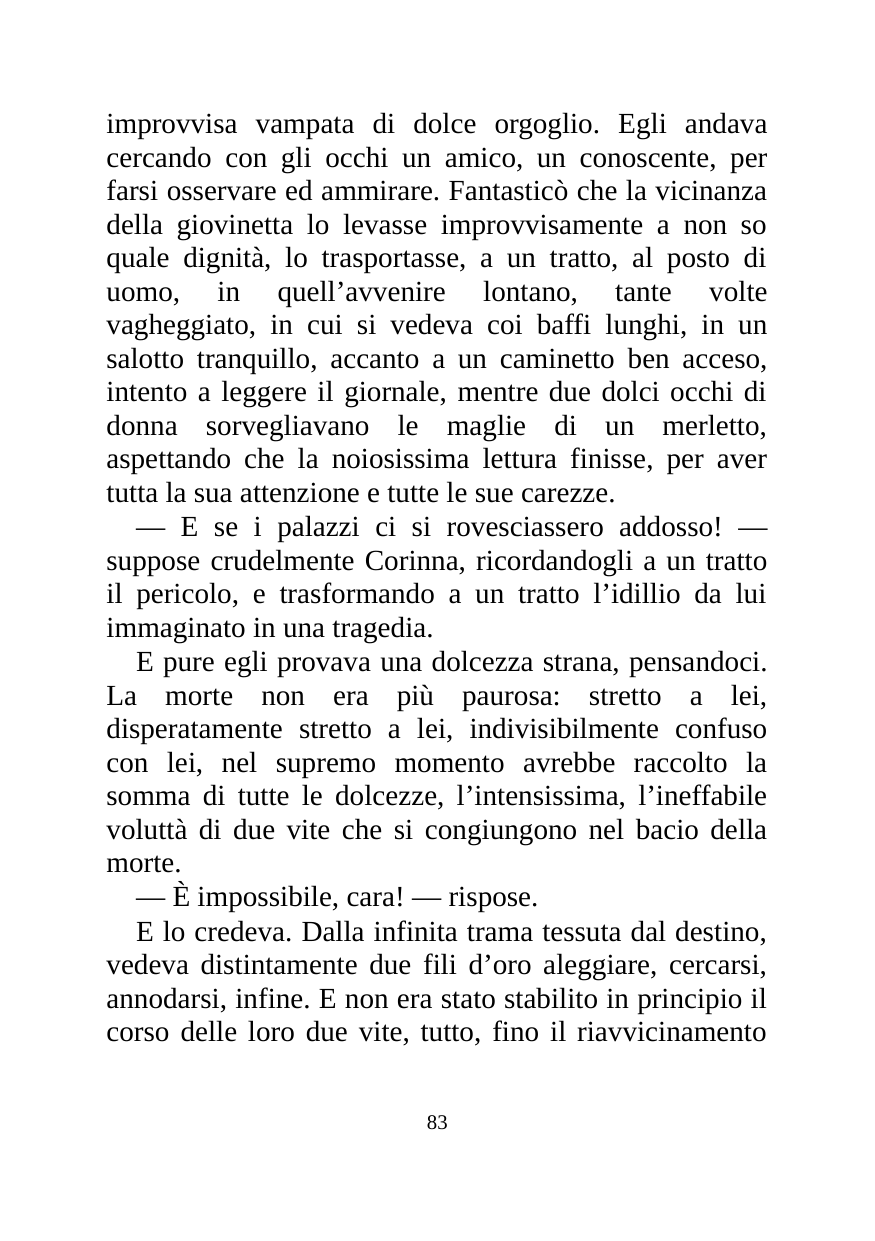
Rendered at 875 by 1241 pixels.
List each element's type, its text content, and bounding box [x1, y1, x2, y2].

text E lo credeva. Dalla infinita trama tessuta dal destino, vedeva distintamente due fili d’oro aleggiare, cercarsi, annodarsi, infine. E non era stato stabilito in principio il corso delle loro due vite, tutto, fino il riavvicinamento [106, 914, 768, 1048]
text — È impossibile, cara! — rispose. [106, 879, 768, 913]
text — E se i palazzi ci si rovesciassero addosso! — suppose crudelmente Corinna, ricordandogli a un tratto il pericolo, e trasformando a un tratto l’idillio da lui immaginato in una tragedia. [106, 509, 768, 643]
text improvvisa vampata di dolce orgoglio. Egli andava cercando con gli occhi un amico, un conoscente, per farsi osservare ed ammirare. Fantasticò che la vicinanza della giovinetta lo levasse improvvisamente a non so quale dignità, lo trasportasse, a un tratto, al posto di uomo, in quell’avvenire lontano, tante volte vagheggiato, in cui si vedeva coi baffi lunghi, in un salotto tranquillo, accanto a un caminetto ben acceso, intento a leggere il giornale, mentre due dolci occhi di donna sorvegliavano le maglie di un merletto, aspettando che la noiosissima lettura finisse, per aver tutta la sua attenzione e tutte le sue carezze. [106, 106, 768, 509]
text E pure egli provava una dolcezza strana, pensandoci. La morte non era più paurosa: stretto a lei, disperatamente stretto a lei, indivisibilmente confuso con lei, nel supremo momento avrebbe raccolto la somma di tutte le dolcezze, l’intensissima, l’ineffabile voluttà di due vite che si congiungono nel bacio della morte. [106, 644, 768, 879]
